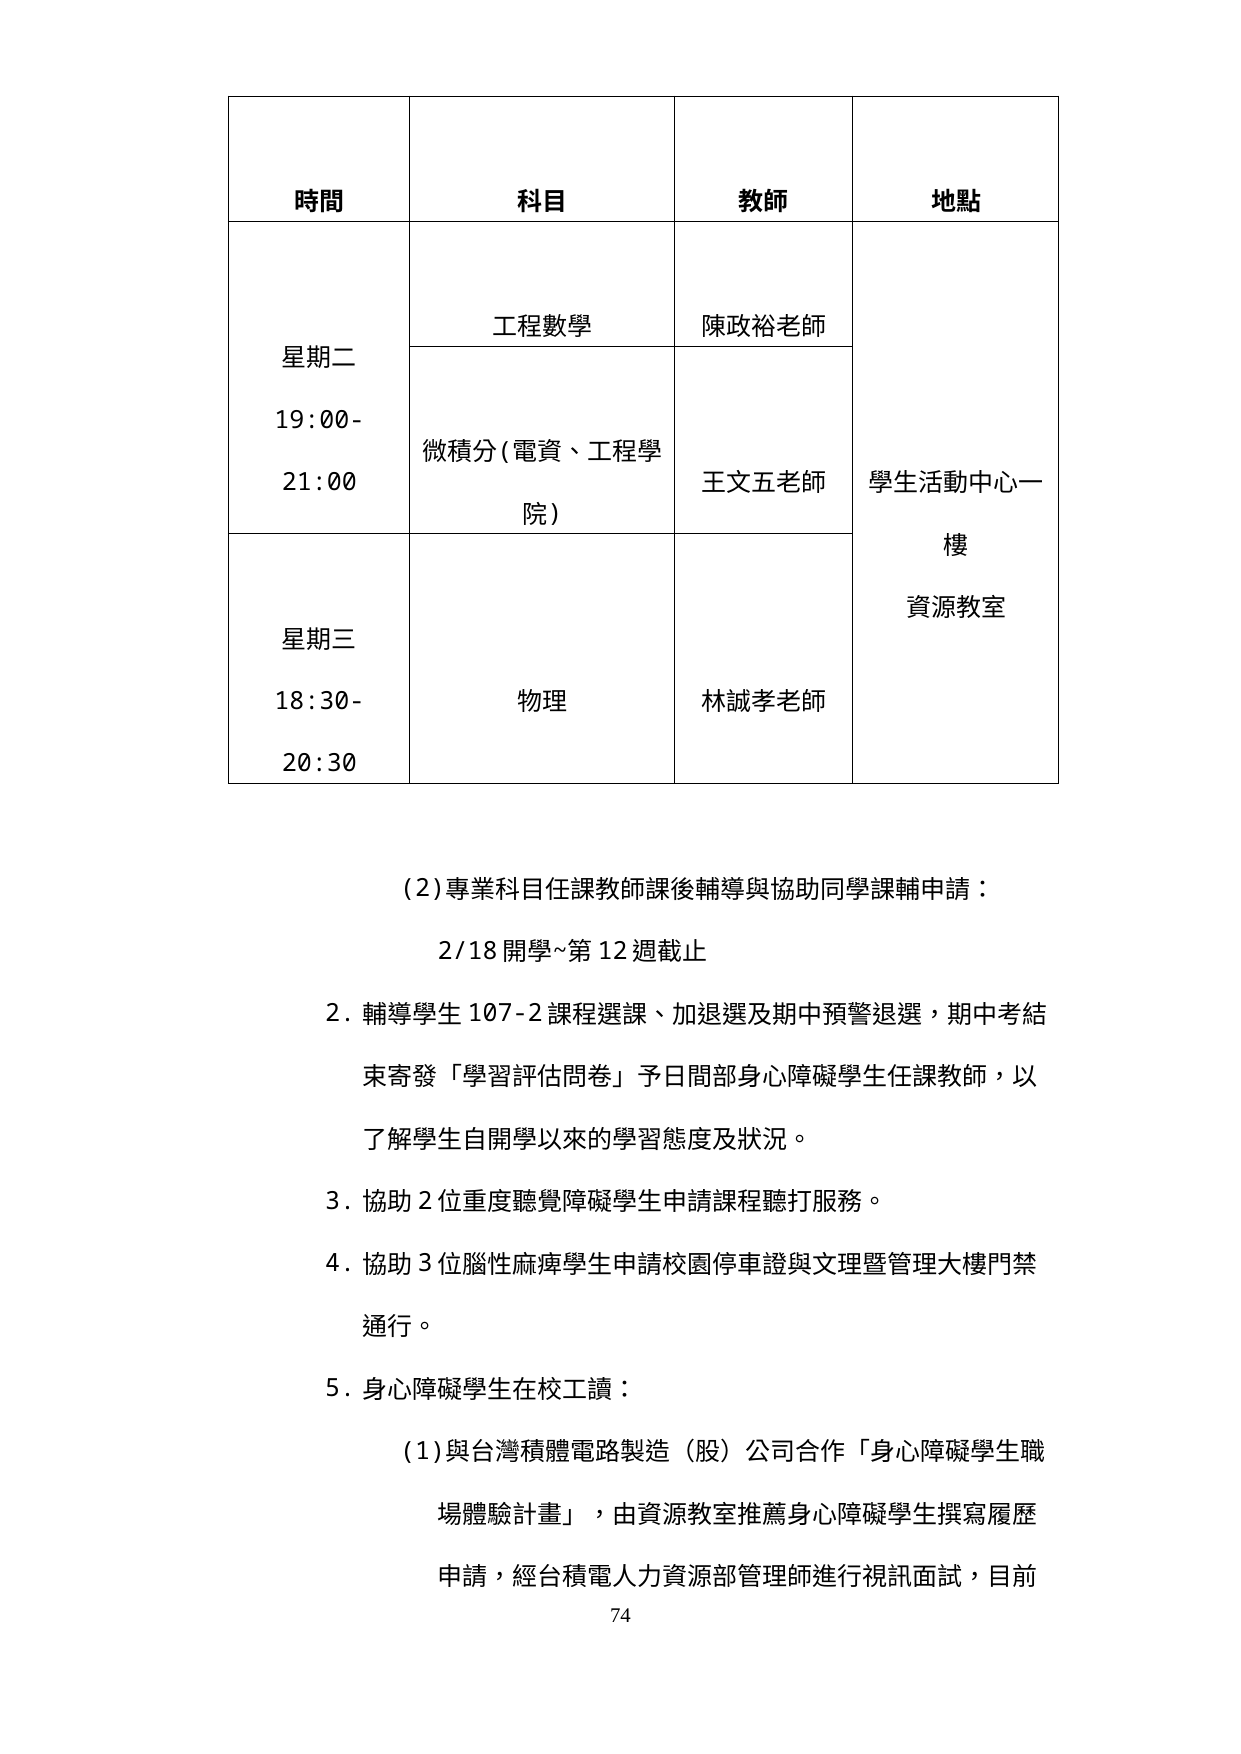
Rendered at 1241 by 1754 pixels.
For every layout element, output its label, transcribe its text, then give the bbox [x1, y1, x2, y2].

table_cell 陳政裕老師 [675, 222, 852, 346]
list 專業科目任課教師課後輔導與協助同學課輔申請：2/18開學~第12週截止 [400, 846, 1053, 971]
list 協助3位腦性麻痺學生申請校園停車證與文理暨管理大樓門禁通行。 [325, 1221, 1053, 1346]
table_cell 工程數學 [410, 222, 674, 346]
list 與台灣積體電路製造（股）公司合作「身心障礙學生職場體驗計畫」，由資源教室推薦身心障礙學生撰寫履歷申請，經台積電人力資源部管理師進行視訊面試，目前 [400, 1408, 1053, 1596]
table_header 科目 [410, 97, 674, 221]
table_cell 微積分(電資、工程學院) [410, 347, 674, 533]
table_cell 林誠孝老師 [675, 534, 852, 783]
table_cell 星期三18:30-20:30 [229, 534, 409, 783]
table_cell 王文五老師 [675, 347, 852, 533]
list 協助2位重度聽覺障礙學生申請課程聽打服務。 [325, 1158, 1053, 1221]
table_header 時間 [229, 97, 409, 221]
table_header 教師 [675, 97, 852, 221]
list 輔導學生107-2課程選課、加退選及期中預警退選，期中考結束寄發「學習評估問卷」予日間部身心障礙學生任課教師，以了解學生自開學以來的學習態度及狀況。 [325, 971, 1053, 1158]
table_cell 物理 [410, 534, 674, 783]
table_cell 星期二19:00-21:00 [229, 222, 409, 533]
table_cell 學生活動中心一樓 資源教室 [853, 222, 1058, 783]
table_header 地點 [853, 97, 1058, 221]
list 身心障礙學生在校工讀： [325, 1346, 1053, 1408]
